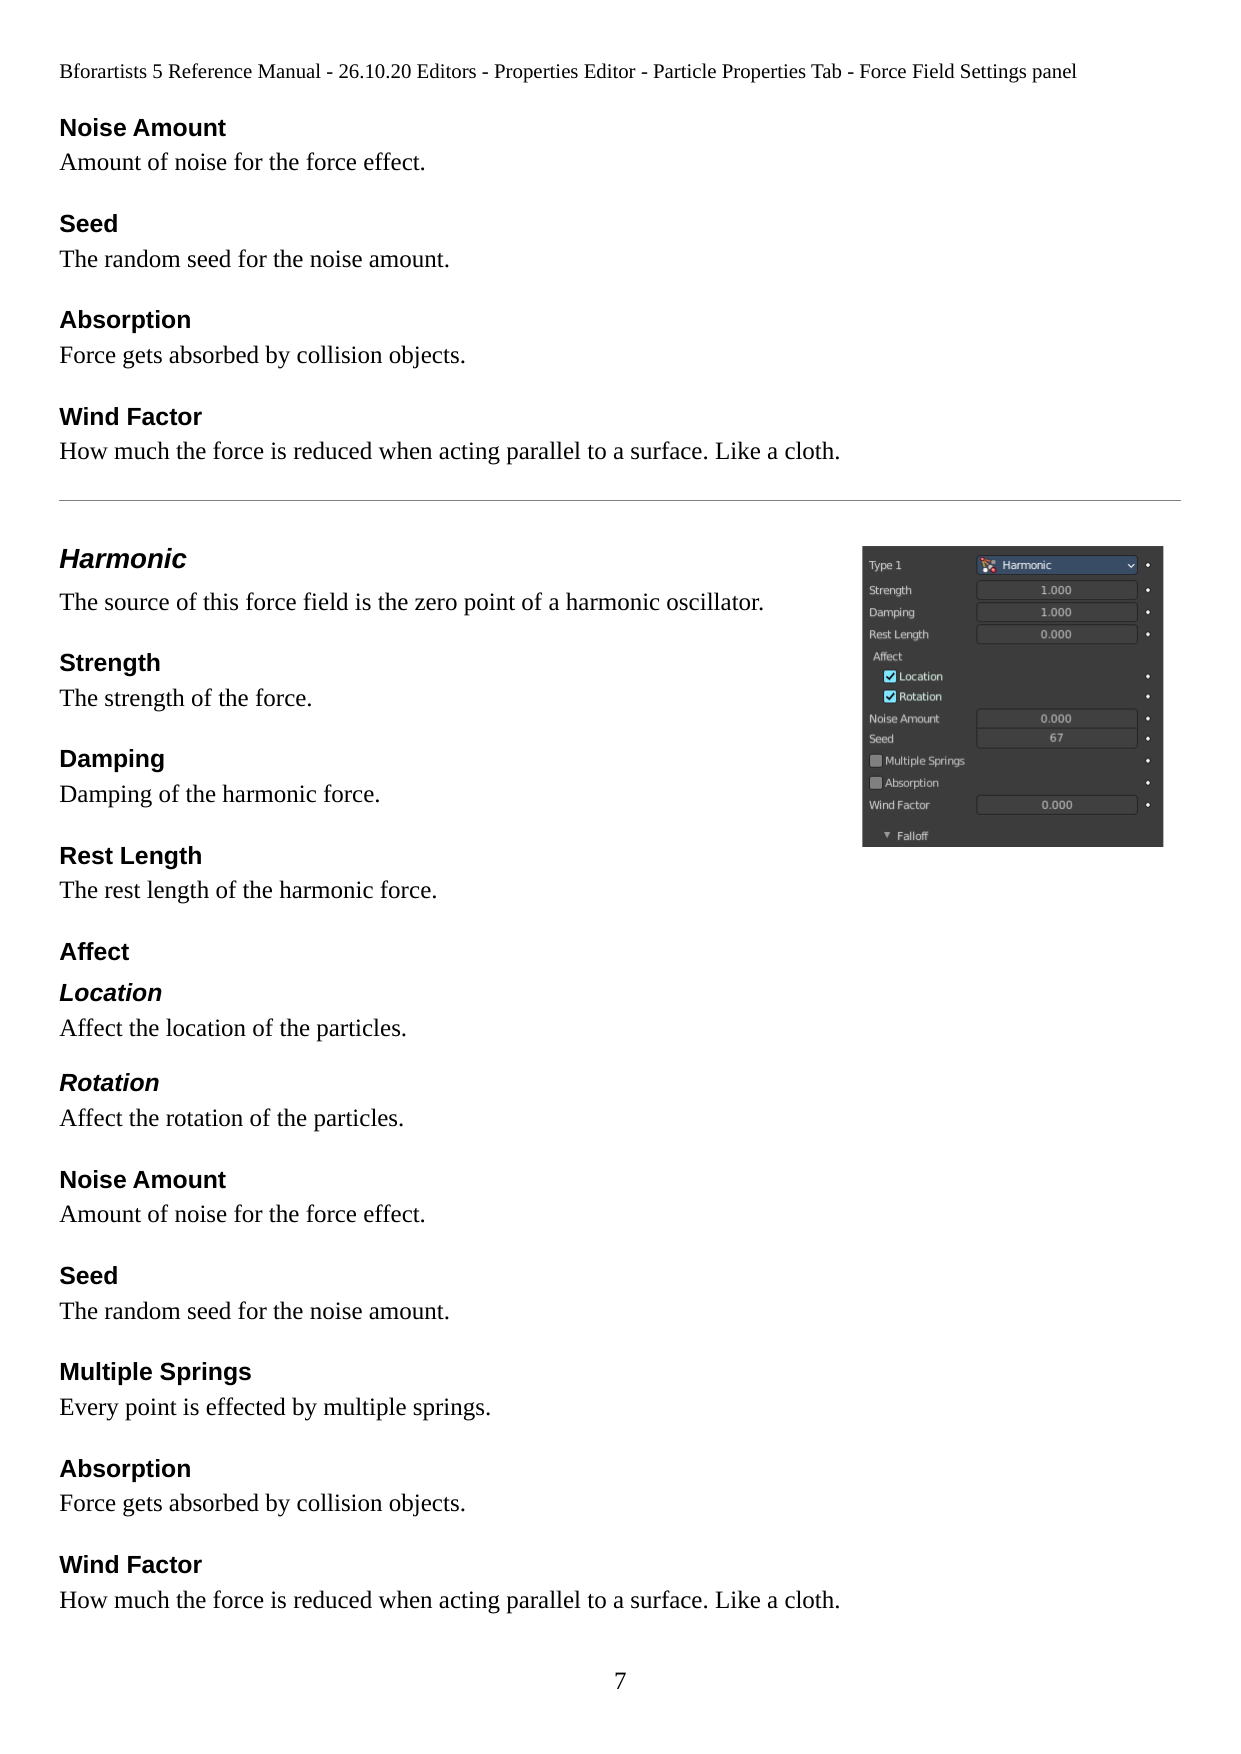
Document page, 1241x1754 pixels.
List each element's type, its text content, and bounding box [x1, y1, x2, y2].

subtitle Rotation [59, 1068, 1181, 1097]
text Damping of the harmonic force. [59, 779, 862, 808]
subtitle Wind Factor [59, 1550, 1181, 1579]
subtitle Affect [59, 937, 1181, 966]
text The rest length of the harmonic force. [59, 876, 1181, 904]
text Force gets absorbed by collision objects. [59, 340, 1181, 369]
text How much the force is reduced when acting parallel to a surface. Like a cloth. [59, 1585, 1181, 1614]
subtitle Wind Factor [59, 402, 1181, 430]
text Amount of noise for the force effect. [59, 1199, 1181, 1228]
subtitle Absorption [59, 1454, 1181, 1482]
subtitle Multiple Springs [59, 1357, 1181, 1386]
subtitle Noise Amount [59, 113, 1181, 141]
text Amount of noise for the force effect. [59, 147, 1181, 176]
subtitle Harmonic [59, 542, 1181, 574]
subtitle Strength [59, 648, 862, 677]
subtitle Rest Length [59, 841, 1181, 869]
text Every point is effected by multiple springs. [59, 1392, 1181, 1421]
subtitle Seed [59, 209, 1181, 237]
subtitle Seed [59, 1261, 1181, 1289]
picture [862, 546, 1164, 847]
text How much the force is reduced when acting parallel to a surface. Like a cloth. [59, 436, 1181, 465]
text The strength of the force. [59, 683, 862, 712]
subtitle Damping [59, 744, 862, 773]
subtitle [1164, 648, 1181, 677]
text The random seed for the noise amount. [59, 1296, 1181, 1324]
subtitle Location [59, 978, 1181, 1007]
text The source of this force field is the zero point of a harmonic oscillator. [59, 587, 862, 615]
text The random seed for the noise amount. [59, 244, 1181, 272]
subtitle [1164, 744, 1181, 773]
subtitle Absorption [59, 305, 1181, 334]
text Affect the rotation of the particles. [59, 1103, 1181, 1132]
text Affect the location of the particles. [59, 1013, 1181, 1042]
text Force gets absorbed by collision objects. [59, 1488, 1181, 1517]
subtitle Noise Amount [59, 1165, 1181, 1193]
